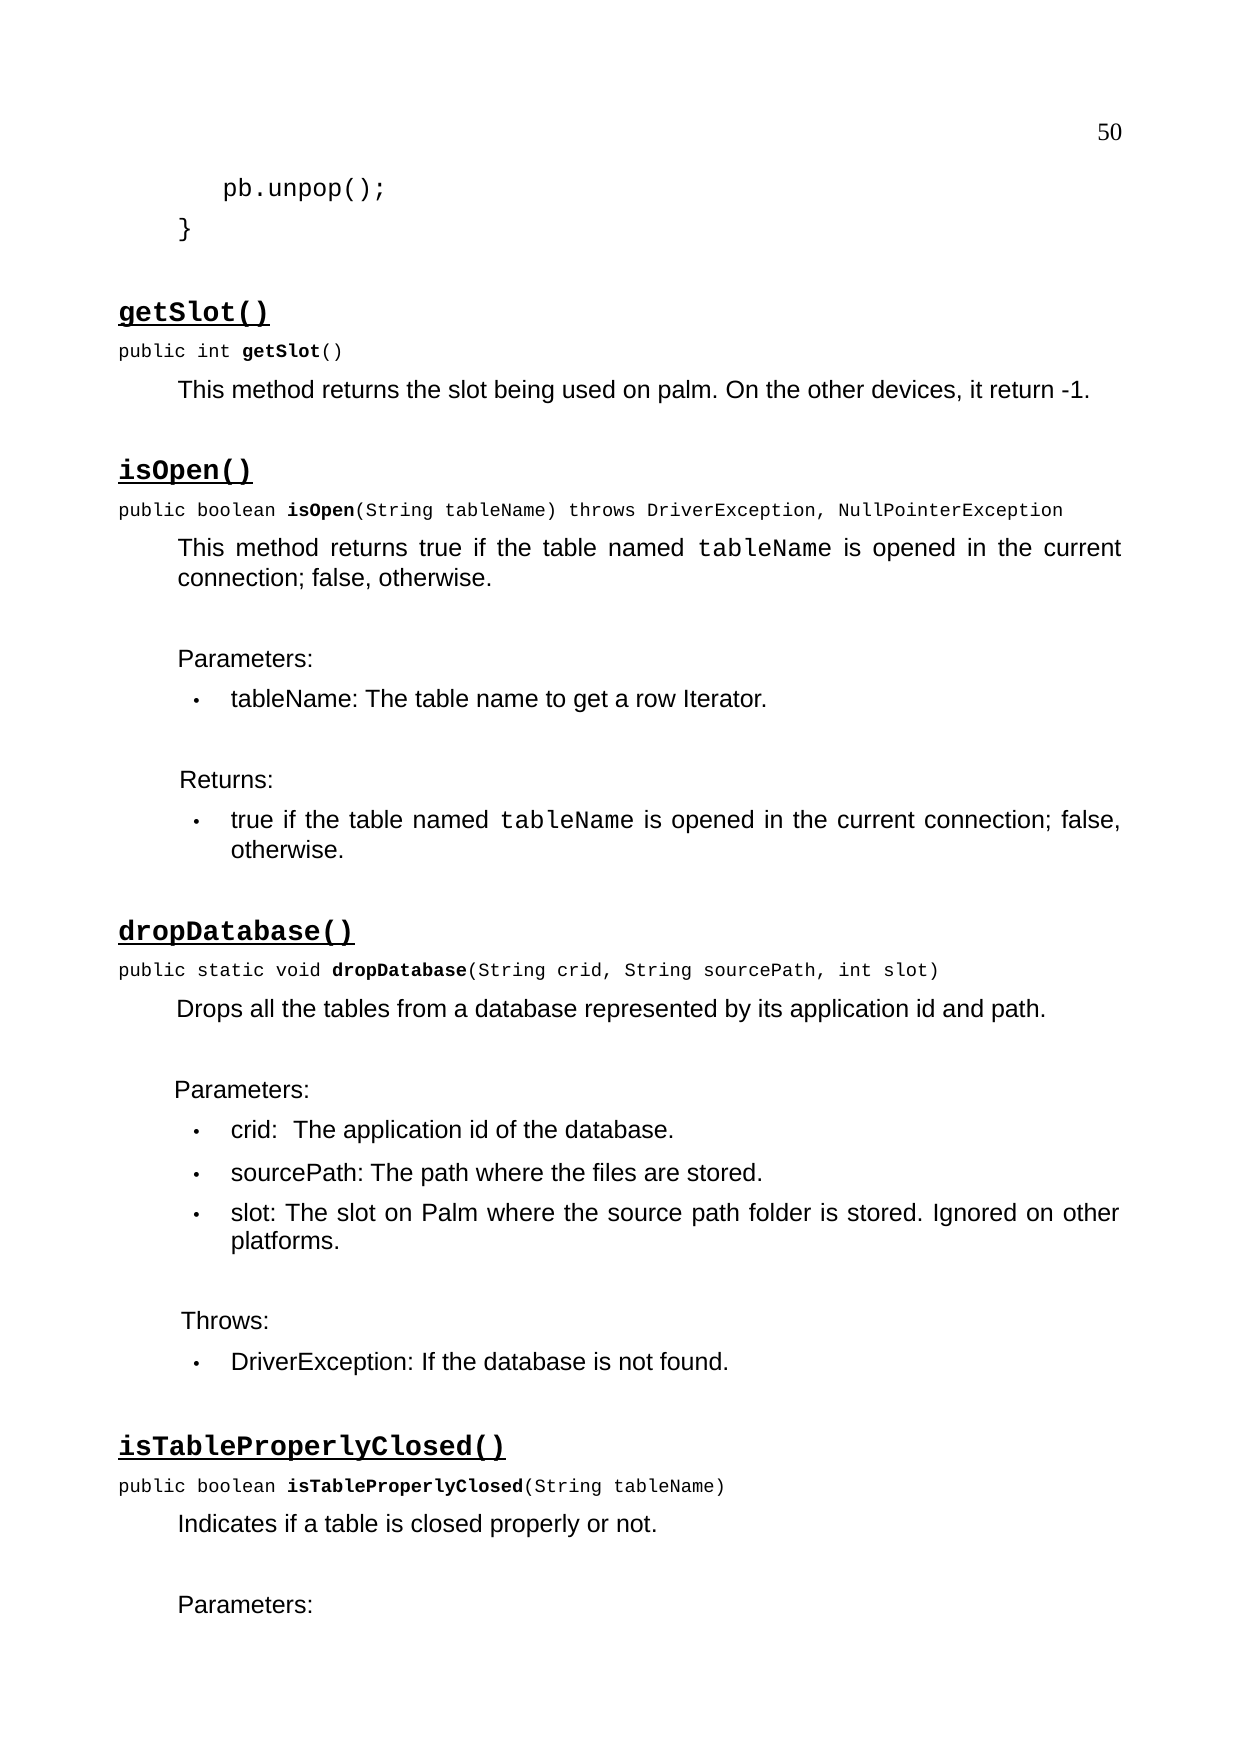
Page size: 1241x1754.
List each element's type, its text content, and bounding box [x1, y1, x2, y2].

subtitle isTableProperlyClosed() [118, 1432, 1122, 1464]
subtitle isOpen() [118, 456, 1122, 488]
list pb.unpop(); [177, 175, 1122, 204]
text public boolean isOpen(String tableName) throws DriverException, NullPointerException [118, 500, 1122, 522]
list true if the table named tableName is opened in the current connection; false, otherwise. [193, 806, 1122, 864]
text public static void dropDatabase(String crid, String sourcePath, int slot) [118, 961, 1122, 982]
subtitle getSlot() [118, 297, 1122, 329]
text Drops all the tables from a database represented by its application id and path. [118, 994, 1122, 1023]
list slot: The slot on Palm where the source path folder is stored. Ignored on other platforms. [193, 1199, 1122, 1254]
list sourcePath: The path where the files are stored. [193, 1158, 1122, 1186]
list Parameters: [177, 1591, 1122, 1618]
text Returns: [179, 766, 1122, 793]
list DriverException: If the database is not found. [193, 1347, 1122, 1375]
text Indicates if a table is closed properly or not. [118, 1510, 1122, 1538]
list This method returns true if the table named tableName is opened in the current connection; false, otherwise. [177, 534, 1122, 592]
list tableName: The table name to get a row Iterator. [193, 685, 1122, 713]
list This method returns the slot being used on palm. On the other devices, it return -1. [177, 375, 1122, 403]
subtitle dropDatabase() [118, 917, 1122, 948]
list Parameters: [174, 1076, 1122, 1103]
text Throws: [181, 1307, 1122, 1335]
list Parameters: [177, 645, 1122, 673]
text public int getSlot() [118, 342, 1122, 363]
text public boolean isTableProperlyClosed(String tableName) [118, 1476, 1122, 1498]
list } [177, 216, 1122, 244]
list crid: The application id of the database. [193, 1116, 1122, 1146]
